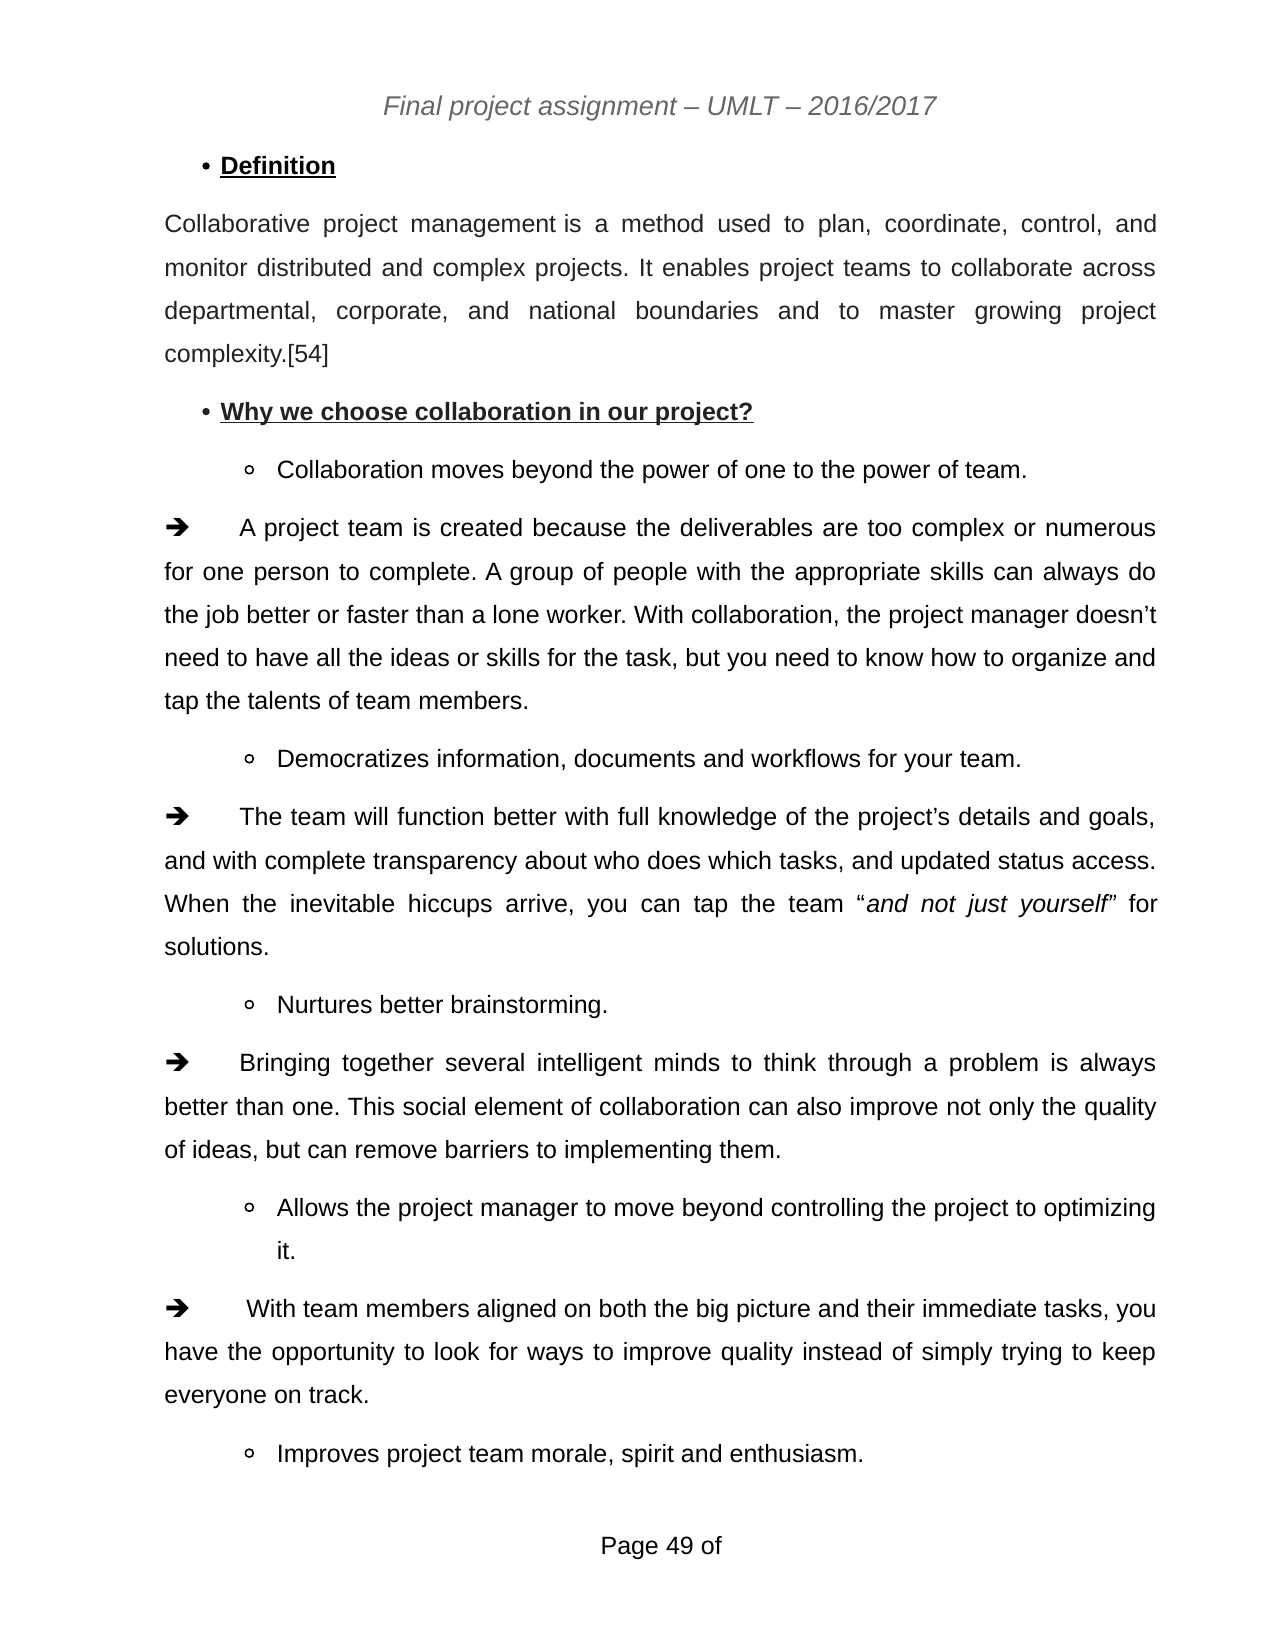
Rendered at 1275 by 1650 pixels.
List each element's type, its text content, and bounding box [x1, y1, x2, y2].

list A project team is created because the deliverables are too complex or numerous for one person to complete. A group of people with the appropriate skills can always do the job better or faster than a lone worker. With collaboration, the project manager doesn’t need to have all the ideas or skills for the task, but you need to know how to organize and tap the talents of team members. [164, 513, 1158, 715]
list Collaboration moves beyond the power of one to the power of team. [239, 455, 1158, 484]
list With team members aligned on both the big picture and their immediate tasks, you have the opportunity to look for ways to improve quality instead of simply trying to keep everyone on track. [164, 1294, 1158, 1409]
list Why we choose collaboration in our project? [202, 397, 1158, 426]
list Democratizes information, documents and workflows for your team. [239, 744, 1158, 773]
list Allows the project manager to move beyond controlling the project to optimizing it. [239, 1193, 1158, 1265]
list Improves project team morale, spirit and enthusiasm. [239, 1438, 1158, 1467]
list Nurtures better brainstorming. [239, 990, 1158, 1019]
text Collaborative project management is a method used to plan, coordinate, control, and monitor distributed and complex projects. It enables project teams to collaborate across departmental, corporate, and national boundaries and to master growing project complexity.[54] [164, 209, 1158, 368]
list The team will function better with full knowledge of the project’s details and goals, and with complete transparency about who does which tasks, and updated status access. When the inevitable hiccups arrive, you can tap the team “and not just yourself” for solutions. [164, 802, 1158, 961]
list Definition [202, 151, 1158, 180]
list Bringing together several intelligent minds to think through a problem is always better than one. This social element of collaboration can also improve not only the quality of ideas, but can remove barriers to implementing them. [164, 1048, 1158, 1163]
